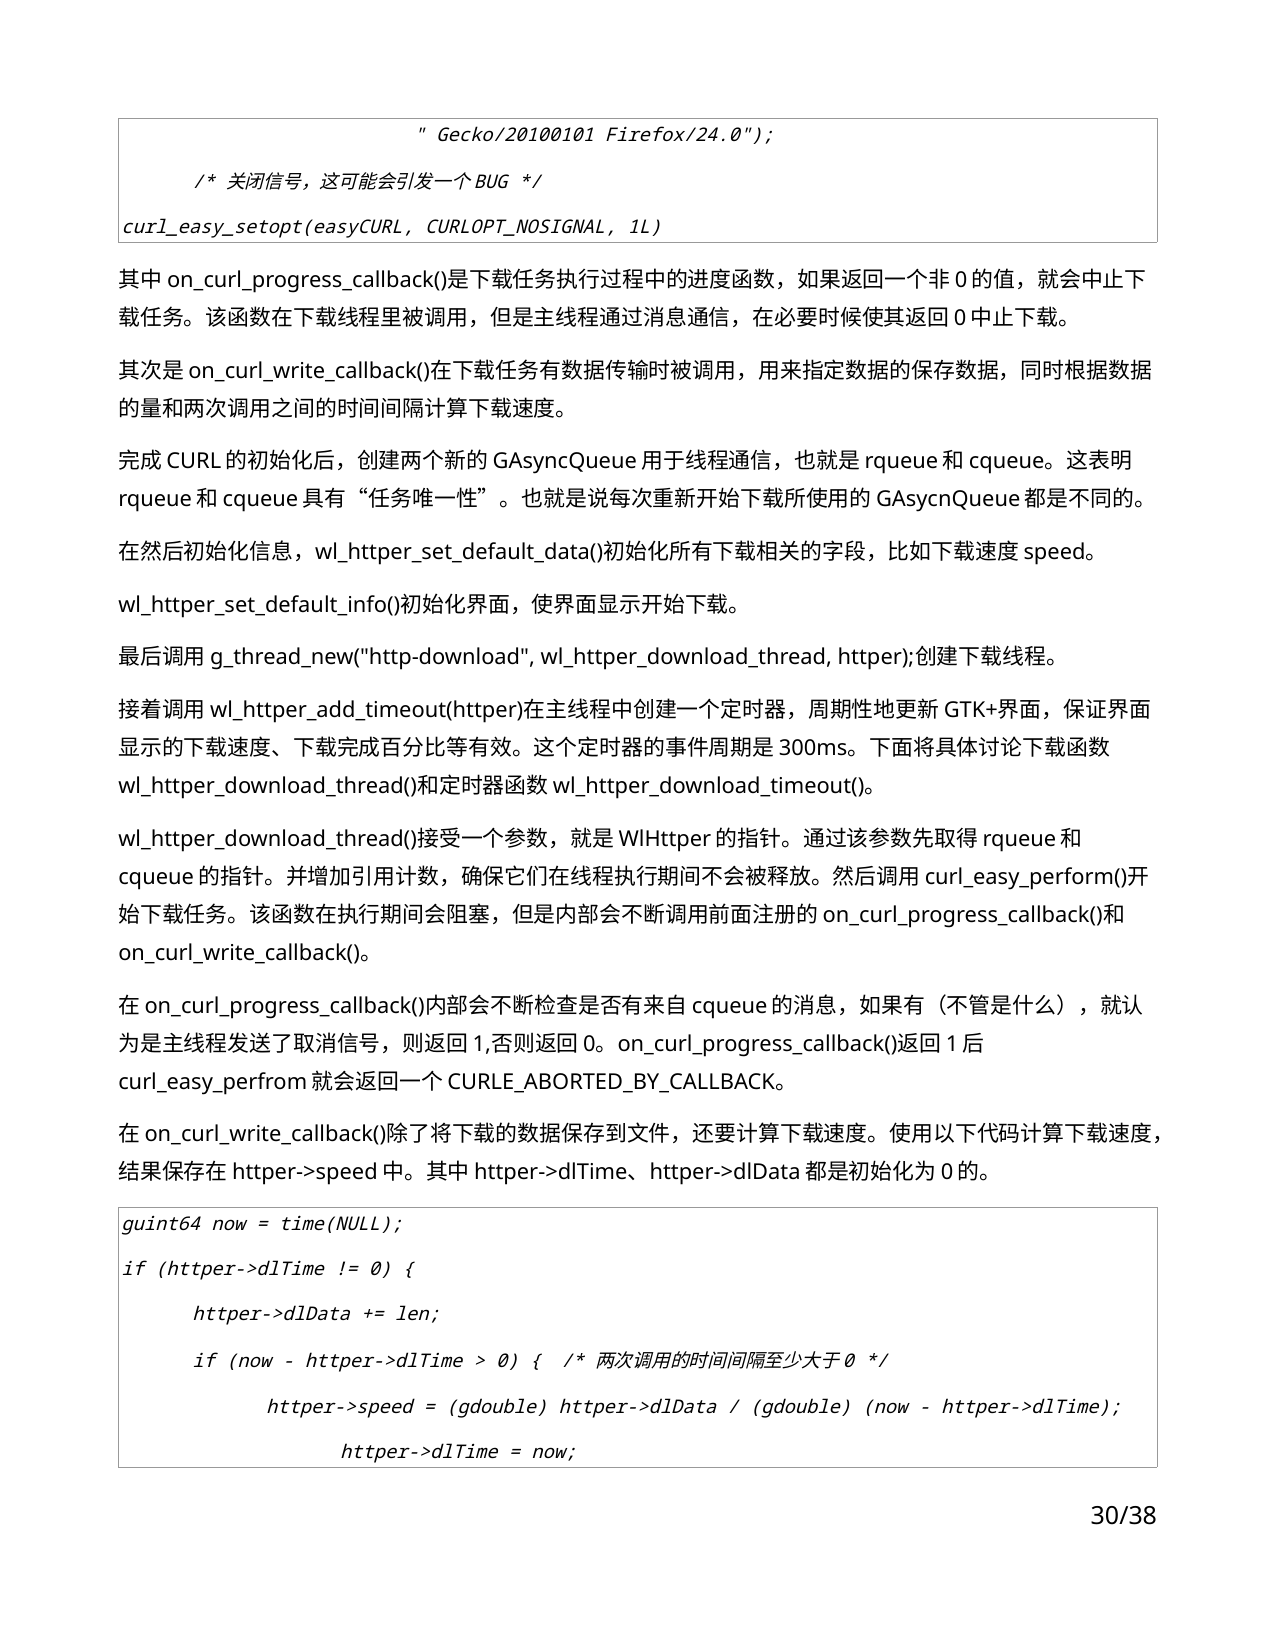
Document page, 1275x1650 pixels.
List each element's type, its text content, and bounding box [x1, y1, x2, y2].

text 完成CURL的初始化后，创建两个新的GAsyncQueue用于线程通信，也就是rqueue和cqueue。这表明rqueue和cqueue具有“任务唯一性”。也就是说每次重新开始下载所使用的GAsycnQueue都是不同的。 [118, 443, 1157, 513]
text 其次是on_curl_write_callback()在下载任务有数据传输时被调用，用来指定数据的保存数据，同时根据数据的量和两次调用之间的时间间隔计算下载速度。 [118, 353, 1157, 422]
text wl_httper_set_default_info()初始化界面，使界面显示开始下载。 [118, 587, 1157, 618]
text guint64 now = time(NULL); [119, 1208, 1157, 1236]
text httper->dlTime = now; [119, 1435, 1157, 1467]
text if (now - httper->dlTime > 0) { /* 两次调用的时间间隔至少大于0 */ [119, 1343, 1157, 1373]
text 在然后初始化信息，wl_httper_set_default_data()初始化所有下载相关的字段，比如下载速度speed。 [118, 534, 1157, 566]
text 在on_curl_write_callback()除了将下载的数据保存到文件，还要计算下载速度。使用以下代码计算下载速度，结果保存在httper->speed中。其中httper->dlTime、httper->dlData都是初始化为0的。 [118, 1116, 1157, 1186]
text curl_easy_setopt(easyCURL, CURLOPT_NOSIGNAL, 1L) [119, 211, 1157, 242]
text wl_httper_download_thread()接受一个参数，就是WlHttper的指针。通过该参数先取得rqueue和cqueue的指针。并增加引用计数，确保它们在线程执行期间不会被释放。然后调用curl_easy_perform()开始下载任务。该函数在执行期间会阻塞，但是内部会不断调用前面注册的on_curl_progress_callback()和on_curl_write_callback()。 [118, 821, 1157, 967]
text 在on_curl_progress_callback()内部会不断检查是否有来自cqueue的消息，如果有（不管是什么），就认为是主线程发送了取消信号，则返回1,否则返回0。on_curl_progress_callback()返回1后curl_easy_perfrom就会返回一个CURLE_ABORTED_BY_CALLBACK。 [118, 988, 1157, 1095]
text 其中 on_curl_progress_callback()是下载任务执行过程中的进度函数，如果返回一个非0的值，就会中止下载任务。该函数在下载线程里被调用，但是主线程通过消息通信，在必要时候使其返回0中止下载。 [118, 262, 1157, 332]
text " Gecko/20100101 Firefox/24.0"); [119, 119, 1157, 147]
text 最后调用g_thread_new("http-download", wl_httper_download_thread, httper);创建下载线程。 [118, 639, 1157, 671]
text if (httper->dlTime != 0) { [119, 1252, 1157, 1281]
text httper->dlData += len; [119, 1297, 1157, 1326]
text 接着调用wl_httper_add_timeout(httper)在主线程中创建一个定时器，周期性地更新GTK+界面，保证界面显示的下载速度、下载完成百分比等有效。这个定时器的事件周期是300ms。下面将具体讨论下载函数wl_httper_download_thread()和定时器函数wl_httper_download_timeout()。 [118, 692, 1157, 800]
text httper->speed = (gdouble) httper->dlData / (gdouble) (now - httper->dlTime); [119, 1390, 1157, 1418]
text /* 关闭信号，这可能会引发一个BUG */ [119, 163, 1157, 194]
